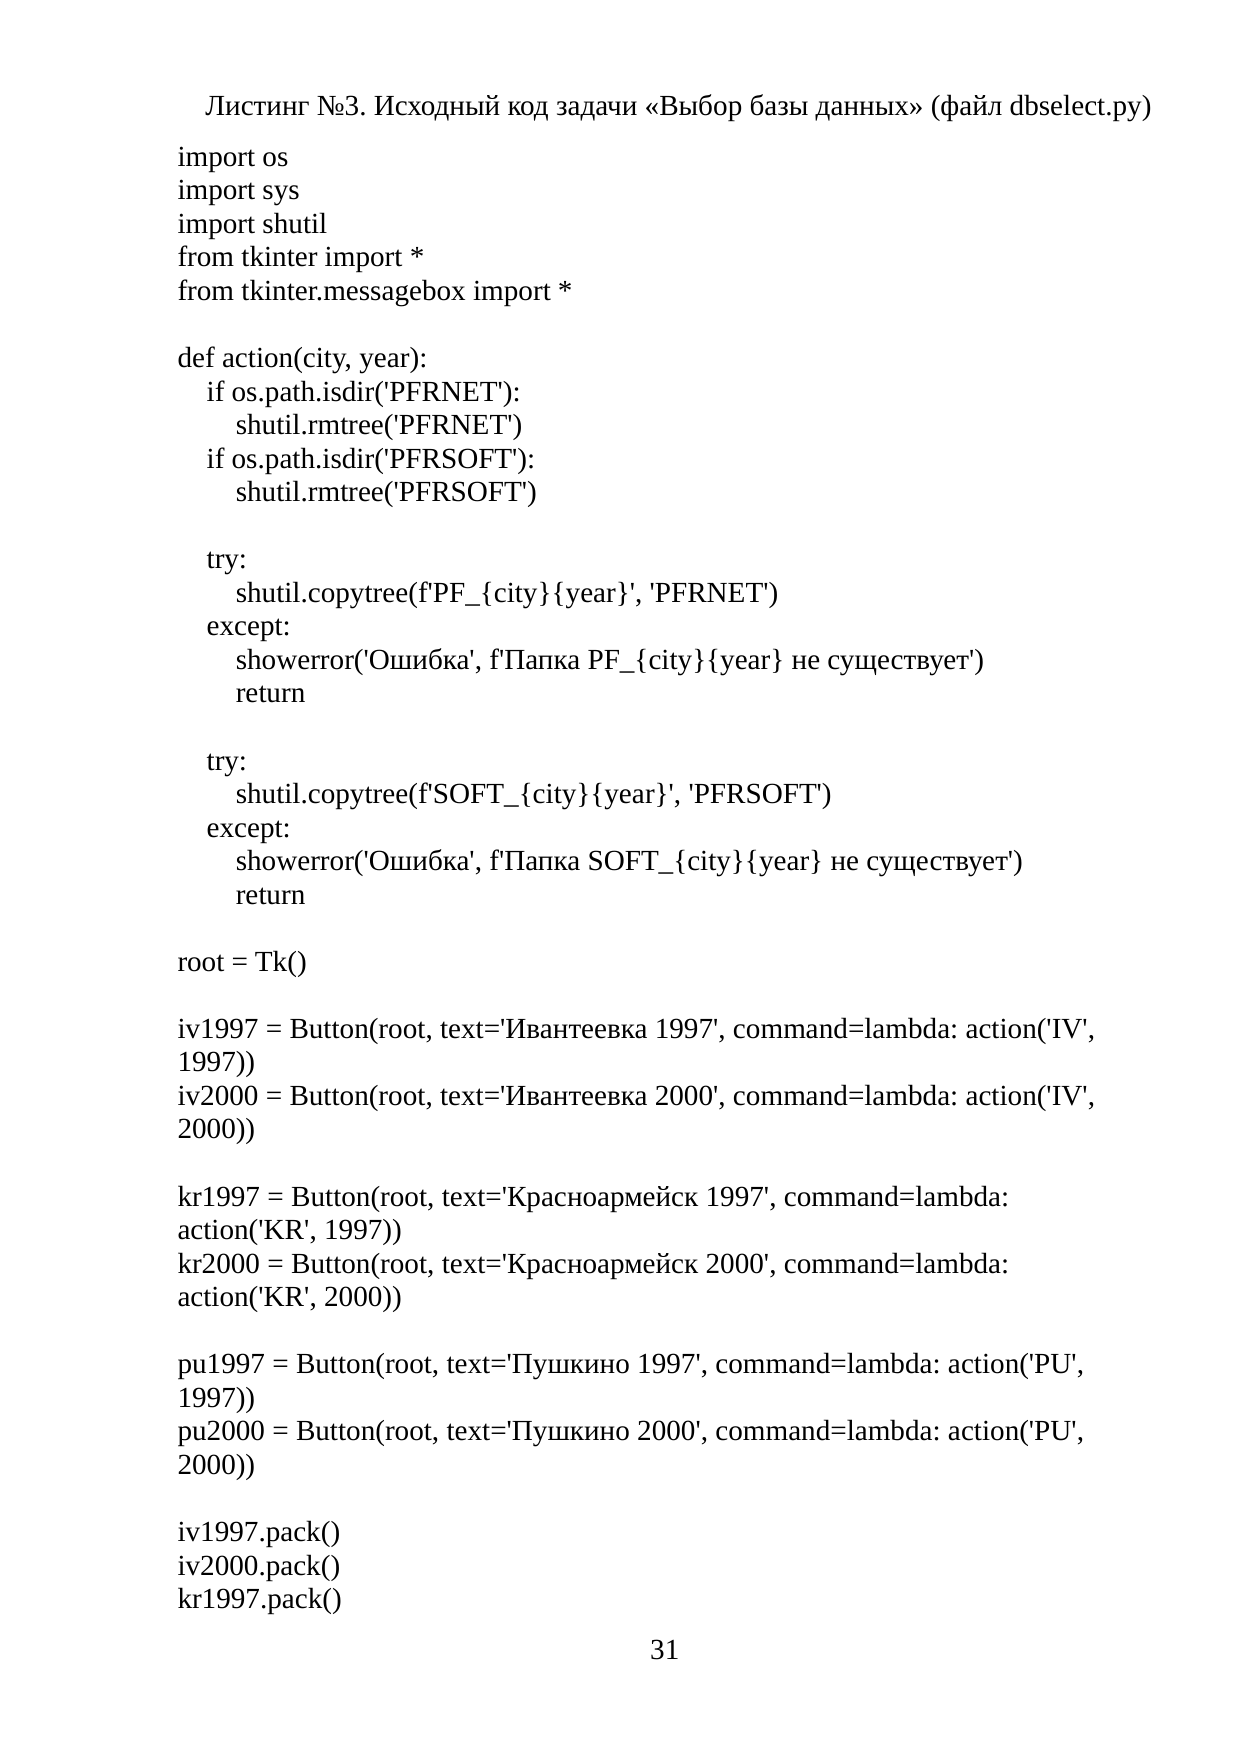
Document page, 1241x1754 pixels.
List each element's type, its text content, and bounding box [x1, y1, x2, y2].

text showerror('Ошибка', f'Папка SOFT_{city}{year} не существует') [177, 843, 1152, 877]
text return [177, 676, 1152, 709]
text root = Tk() [177, 944, 1152, 977]
text try: [177, 541, 1152, 575]
text return [177, 877, 1152, 910]
text kr1997 = Button(root, text='Красноармейск 1997', command=lambda: action('KR', 1997)) [177, 1179, 1152, 1246]
text shutil.copytree(f'SOFT_{city}{year}', 'PFRSOFT') [177, 776, 1152, 810]
text kr2000 = Button(root, text='Красноармейск 2000', command=lambda: action('KR', 2000)) [177, 1246, 1152, 1313]
text shutil.copytree(f'PF_{city}{year}', 'PFRNET') [177, 575, 1152, 608]
text except: [177, 810, 1152, 843]
text iv1997 = Button(root, text='Ивантеевка 1997', command=lambda: action('IV', 1997)) [177, 1011, 1152, 1078]
text from tkinter import * [177, 239, 1152, 273]
text from tkinter.messagebox import * [177, 273, 1152, 307]
text if os.path.isdir('PFRNET'): [177, 374, 1152, 407]
text kr1997.pack() [177, 1581, 1152, 1615]
text iv2000 = Button(root, text='Ивантеевка 2000', command=lambda: action('IV', 2000)) [177, 1078, 1152, 1145]
text import sys [177, 172, 1152, 206]
text import shutil [177, 206, 1152, 239]
text if os.path.isdir('PFRSOFT'): [177, 441, 1152, 474]
text iv2000.pack() [177, 1548, 1152, 1581]
text pu1997 = Button(root, text='Пушкино 1997', command=lambda: action('PU', 1997)) [177, 1346, 1152, 1413]
text try: [177, 743, 1152, 776]
text pu2000 = Button(root, text='Пушкино 2000', command=lambda: action('PU', 2000)) [177, 1413, 1152, 1481]
text def action(city, year): [177, 340, 1152, 374]
text except: [177, 608, 1152, 642]
text shutil.rmtree('PFRNET') [177, 407, 1152, 441]
text import os [177, 139, 1152, 172]
text showerror('Ошибка', f'Папка PF_{city}{year} не существует') [177, 642, 1152, 676]
text Листинг №3. Исходный код задачи «Выбор базы данных» (файл dbselect.py) [177, 88, 1152, 122]
text shutil.rmtree('PFRSOFT') [177, 474, 1152, 508]
text iv1997.pack() [177, 1514, 1152, 1548]
